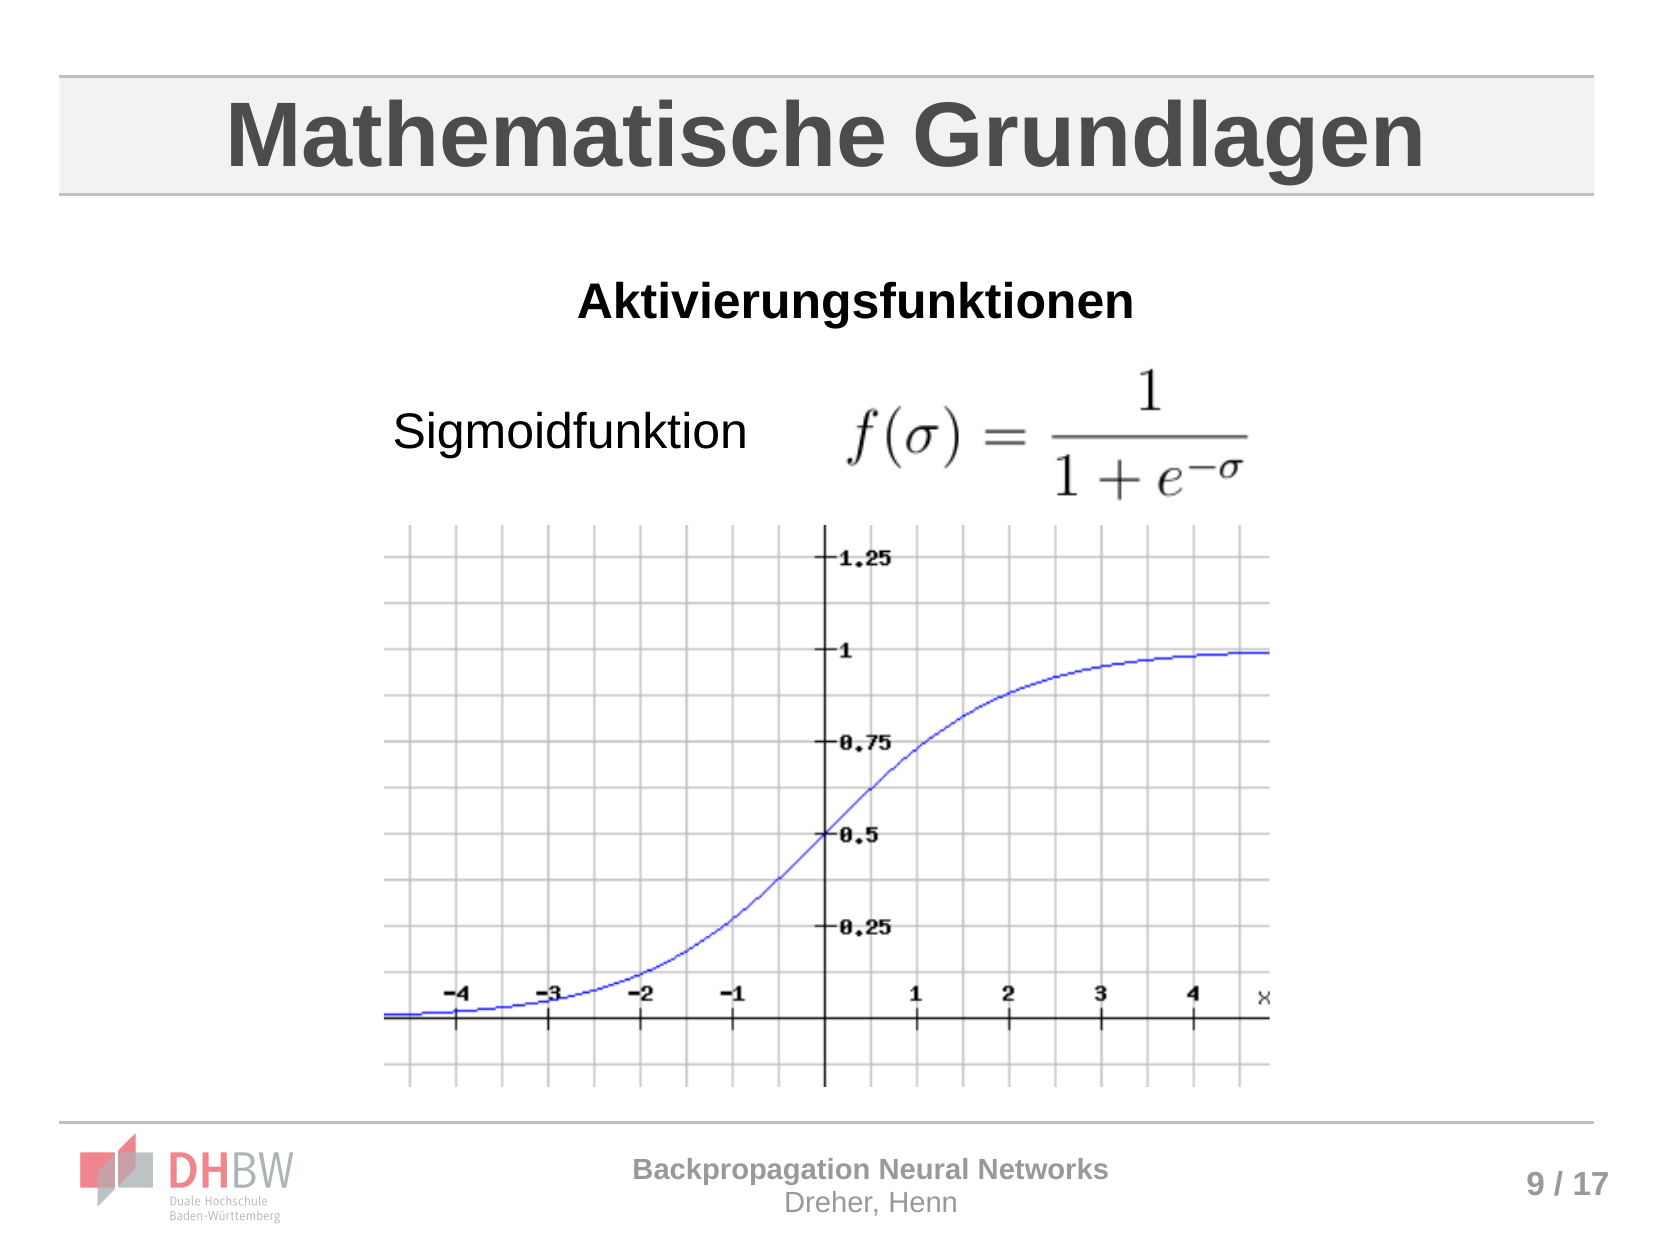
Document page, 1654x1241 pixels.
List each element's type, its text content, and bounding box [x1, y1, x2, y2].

text_box Aktivierungsfunktionen [562, 265, 1150, 337]
picture [78, 1133, 296, 1225]
text_box Sigmoidfunktion [377, 395, 763, 467]
picture [832, 330, 1276, 508]
picture [383, 525, 1270, 1087]
title Mathematische Grundlagen [59, 31, 1595, 239]
